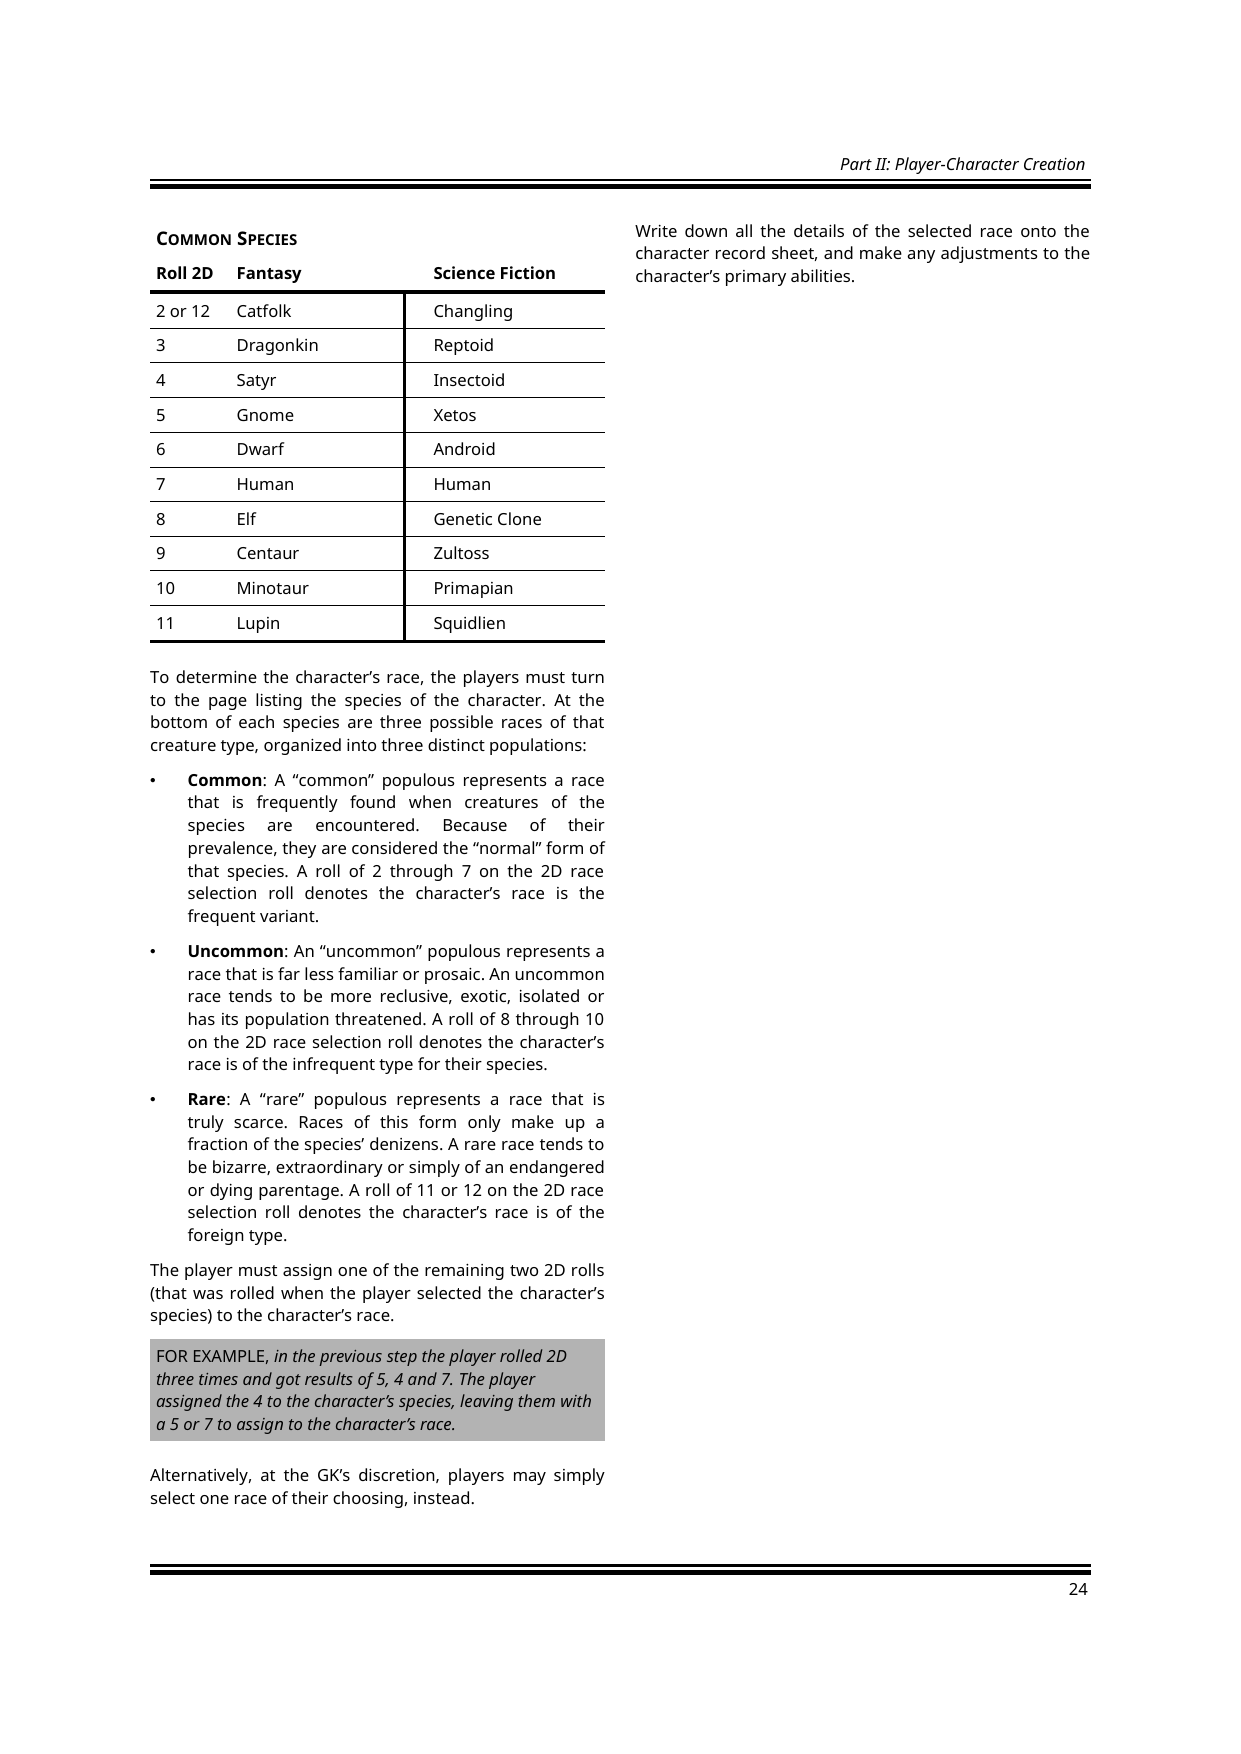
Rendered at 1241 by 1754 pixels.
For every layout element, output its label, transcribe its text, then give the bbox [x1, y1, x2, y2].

table_cell 6 [150, 433, 231, 466]
table_cell [406, 433, 428, 466]
table_cell 9 [150, 537, 231, 570]
table_cell Minotaur [231, 571, 403, 605]
table_cell [406, 398, 428, 432]
table_cell Science Fiction [428, 256, 605, 290]
table_cell [405, 256, 428, 290]
table_cell Zultoss [428, 537, 605, 570]
table_cell Genetic Clone [428, 502, 605, 536]
table_cell [406, 571, 428, 605]
table_cell Dragonkin [231, 329, 403, 362]
text The player must assign one of the remaining two 2D rolls (that was rolled when the player selected the character’s species) to the character’s race. [150, 1258, 605, 1327]
table_cell [406, 468, 428, 501]
table_cell 2 or 12 [150, 294, 231, 328]
table_cell Fantasy [231, 256, 405, 290]
table_cell [406, 502, 428, 536]
table_cell 11 [150, 606, 231, 640]
text Alternatively, at the GK’s discretion, players may simply select one race of their choosing, instead. [150, 1441, 605, 1509]
table_cell Elf [231, 502, 403, 536]
table_cell Lupin [231, 606, 403, 640]
list Rare: A “rare” populous represents a race that is truly scarce. Races of this form only make up a fraction of the species’ denizens. A rare race tends to be bizarre, extraordinary or simply of an endangered or dying parentage. A roll of 11 or 12 on the 2D race selection roll denotes the character’s race is of the foreign type. [150, 1088, 605, 1247]
table_cell 7 [150, 468, 231, 501]
table_cell [406, 329, 428, 362]
table_cell 4 [150, 363, 231, 397]
table_cell [406, 294, 428, 328]
text Write down all the details of the selected race onto the character record sheet, and make any adjustments to the character’s primary abilities. [635, 219, 1091, 287]
table_cell Dwarf [231, 433, 403, 466]
table_cell Xetos [428, 398, 605, 432]
table_cell Satyr [231, 363, 403, 397]
table_cell Human [231, 468, 403, 501]
table_cell Insectoid [428, 363, 605, 397]
table_header FOR EXAMPLE, in the previous step the player rolled 2D three times and got results of 5, 4 and 7. The player assigned the 4 to the character’s species, leaving them with a 5 or 7 to assign to the character’s race. [150, 1339, 605, 1441]
table_cell 5 [150, 398, 231, 432]
table_cell 10 [150, 571, 231, 605]
list Uncommon: An “uncommon” populous represents a race that is far less familiar or prosaic. An uncommon race tends to be more reclusive, exotic, isolated or has its population threatened. A roll of 8 through 10 on the 2D race selection roll denotes the character’s race is of the infrequent type for their species. [150, 939, 605, 1076]
table_cell Primapian [428, 571, 605, 605]
table_cell Catfolk [231, 294, 403, 328]
table_cell Gnome [231, 398, 403, 432]
table_cell Centaur [231, 537, 403, 570]
text To determine the character’s race, the players must turn to the page listing the species of the character. At the bottom of each species are three possible races of that creature type, organized into three distinct populations: [150, 643, 605, 756]
table_cell Squidlien [428, 606, 605, 640]
table_cell 8 [150, 502, 231, 536]
table_cell Changling [428, 294, 605, 328]
list Common: A “common” populous represents a race that is frequently found when creatures of the species are encountered. Because of their prevalence, they are considered the “normal” form of that species. A roll of 2 through 7 on the 2D race selection roll denotes the character’s race is the frequent variant. [150, 768, 605, 927]
table_cell 3 [150, 329, 231, 362]
table_cell [406, 363, 428, 397]
table_header Common Species [150, 219, 605, 256]
table_cell Human [428, 468, 605, 501]
table_cell [406, 606, 428, 640]
table_cell Reptoid [428, 329, 605, 362]
table_cell Android [428, 433, 605, 466]
table_cell [406, 537, 428, 570]
table_cell Roll 2D [150, 256, 231, 290]
